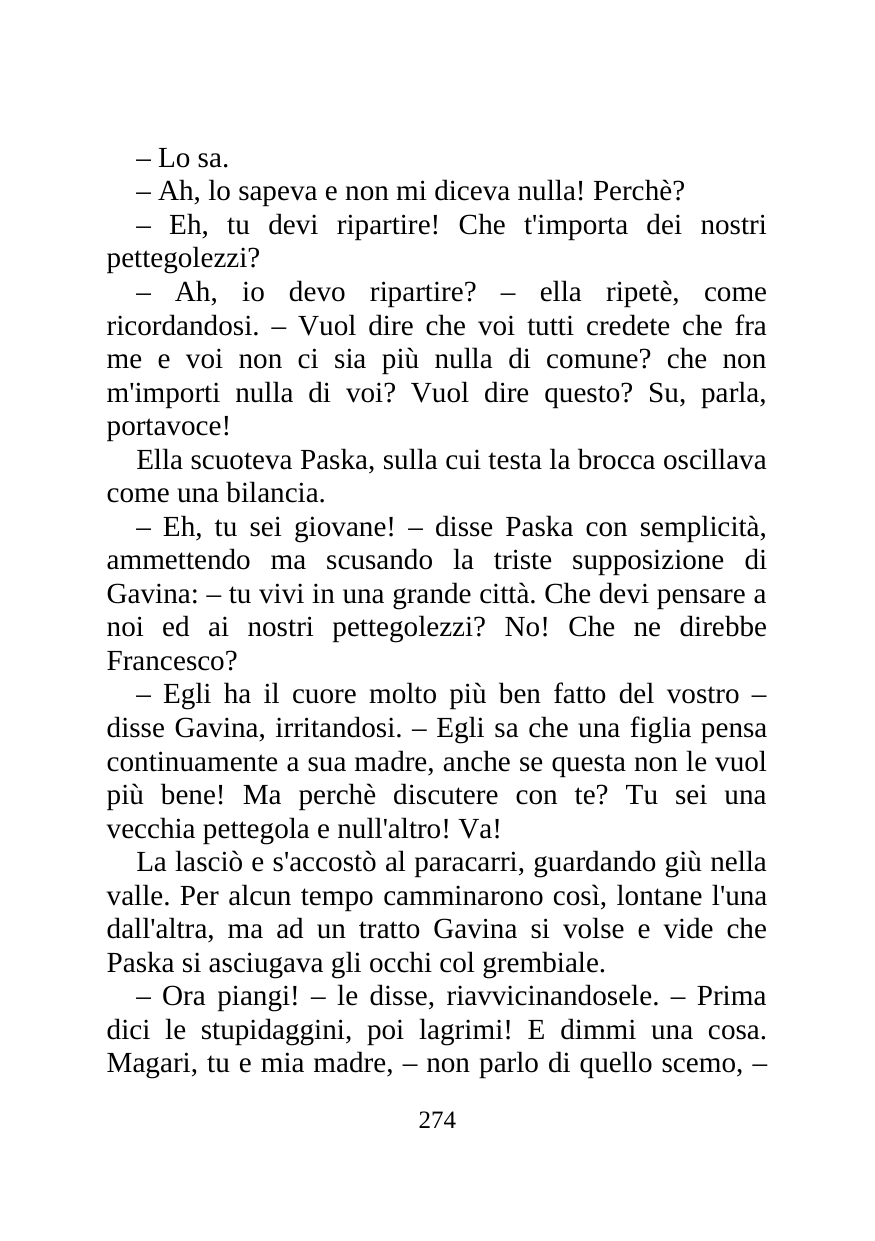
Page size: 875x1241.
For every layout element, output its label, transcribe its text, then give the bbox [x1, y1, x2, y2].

text – Eh, tu sei giovane! – disse Paska con semplicità, ammettendo ma scusando la triste supposizione di Gavina: – tu vivi in una grande città. Che devi pensare a noi ed ai nostri pettegolezzi? No! Che ne direbbe Francesco? [106, 509, 768, 677]
text – Eh, tu devi ripartire! Che t'importa dei nostri pettegolezzi? [106, 207, 768, 274]
text – Ah, lo sapeva e non mi diceva nulla! Perchè? [106, 173, 768, 207]
text La lasciò e s'accostò al paracarri, guardando giù nella valle. Per alcun tempo camminarono così, lontane l'una dall'altra, ma ad un tratto Gavina si volse e vide che Paska si asciugava gli occhi col grembiale. [106, 844, 768, 978]
text – Ah, io devo ripartire? – ella ripetè, come ricordandosi. – Vuol dire che voi tutti credete che fra me e voi non ci sia più nulla di comune? che non m'importi nulla di voi? Vuol dire questo? Su, parla, portavoce! [106, 274, 768, 442]
text Ella scuoteva Paska, sulla cui testa la brocca oscillava come una bilancia. [106, 442, 768, 509]
text – Egli ha il cuore molto più ben fatto del vostro – disse Gavina, irritandosi. – Egli sa che una figlia pensa continuamente a sua madre, anche se questa non le vuol più bene! Ma perchè discutere con te? Tu sei una vecchia pettegola e null'altro! Va! [106, 677, 768, 844]
text – Lo sa. [106, 140, 768, 173]
text – Ora piangi! – le disse, riavvicinandosele. – Prima dici le stupidaggini, poi lagrimi! E dimmi una cosa. Magari, tu e mia madre, – non parlo di quello scemo, – [106, 978, 768, 1079]
